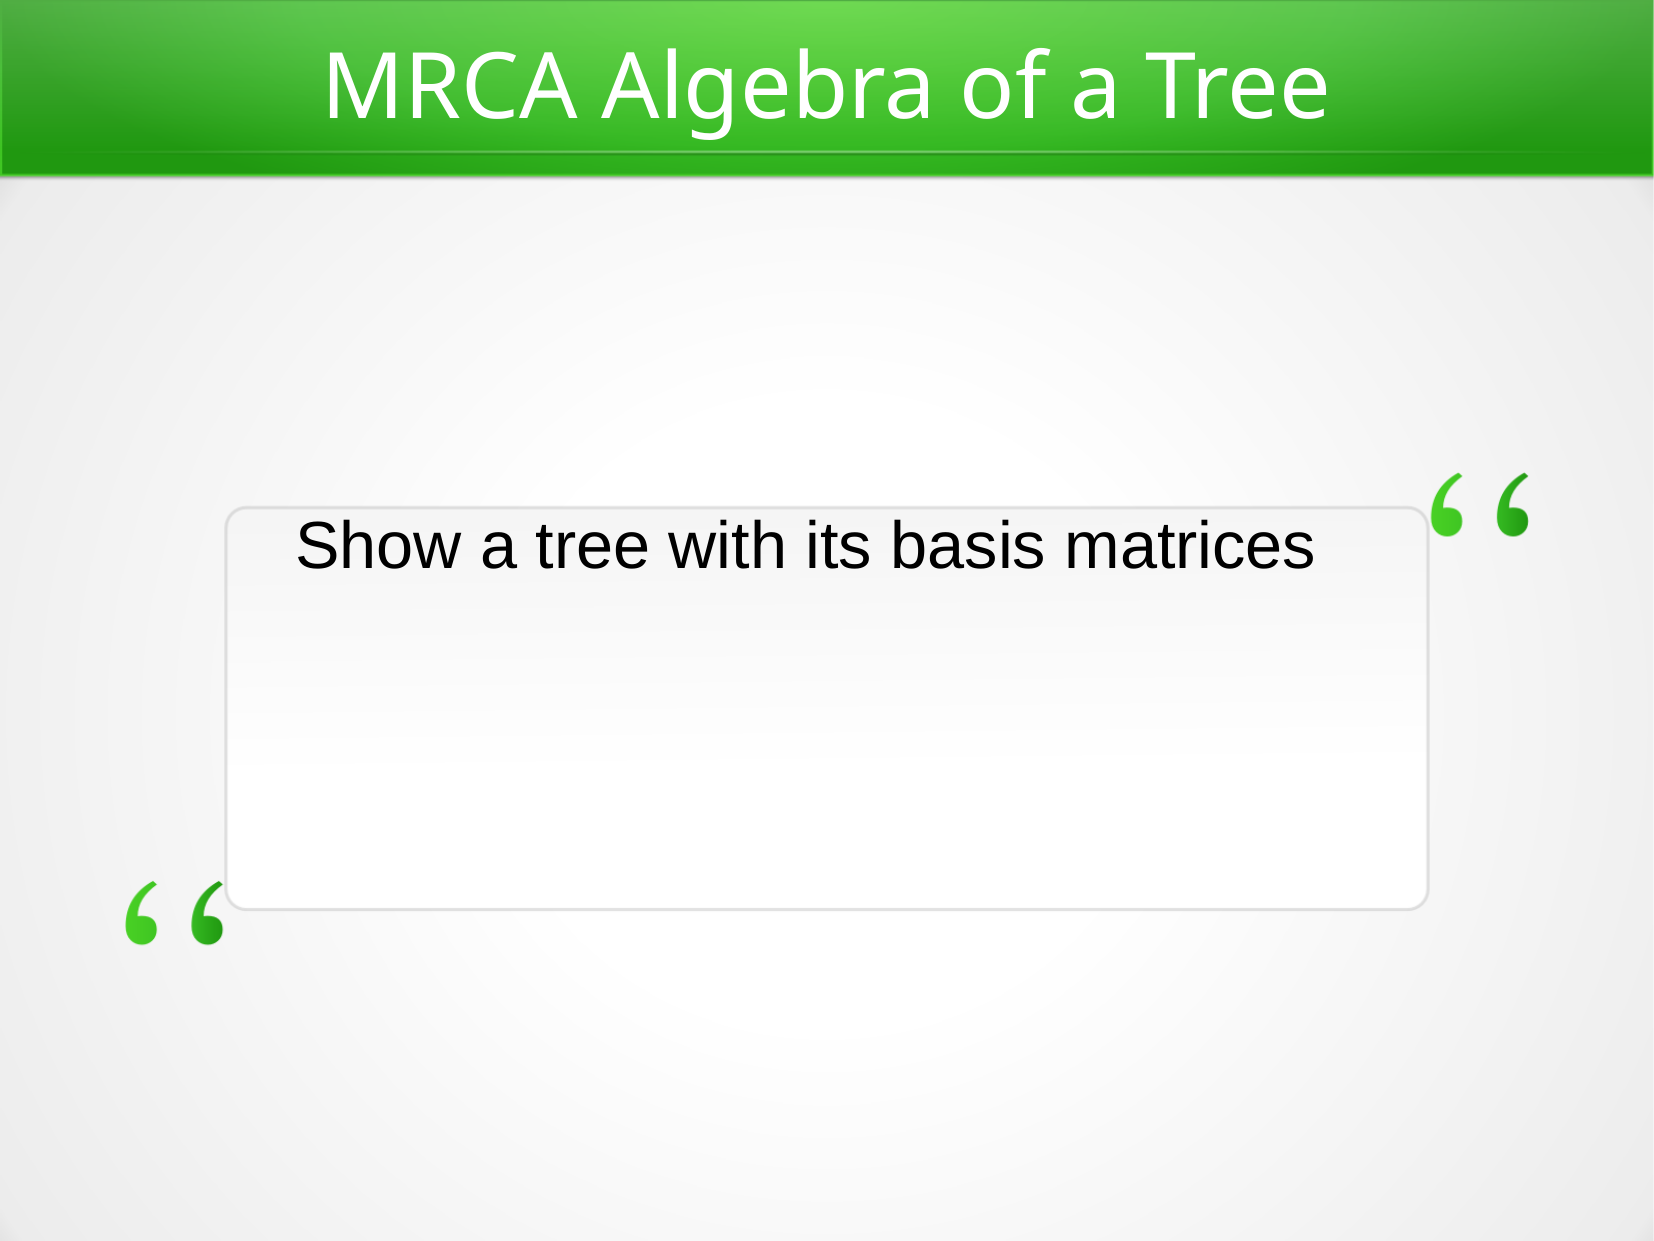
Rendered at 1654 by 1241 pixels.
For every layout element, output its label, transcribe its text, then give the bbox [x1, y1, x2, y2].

picture [0, 0, 1654, 1241]
list Show a tree with its basis matrices [224, 507, 1430, 910]
title MRCA Algebra of a Tree [82, 11, 1571, 154]
